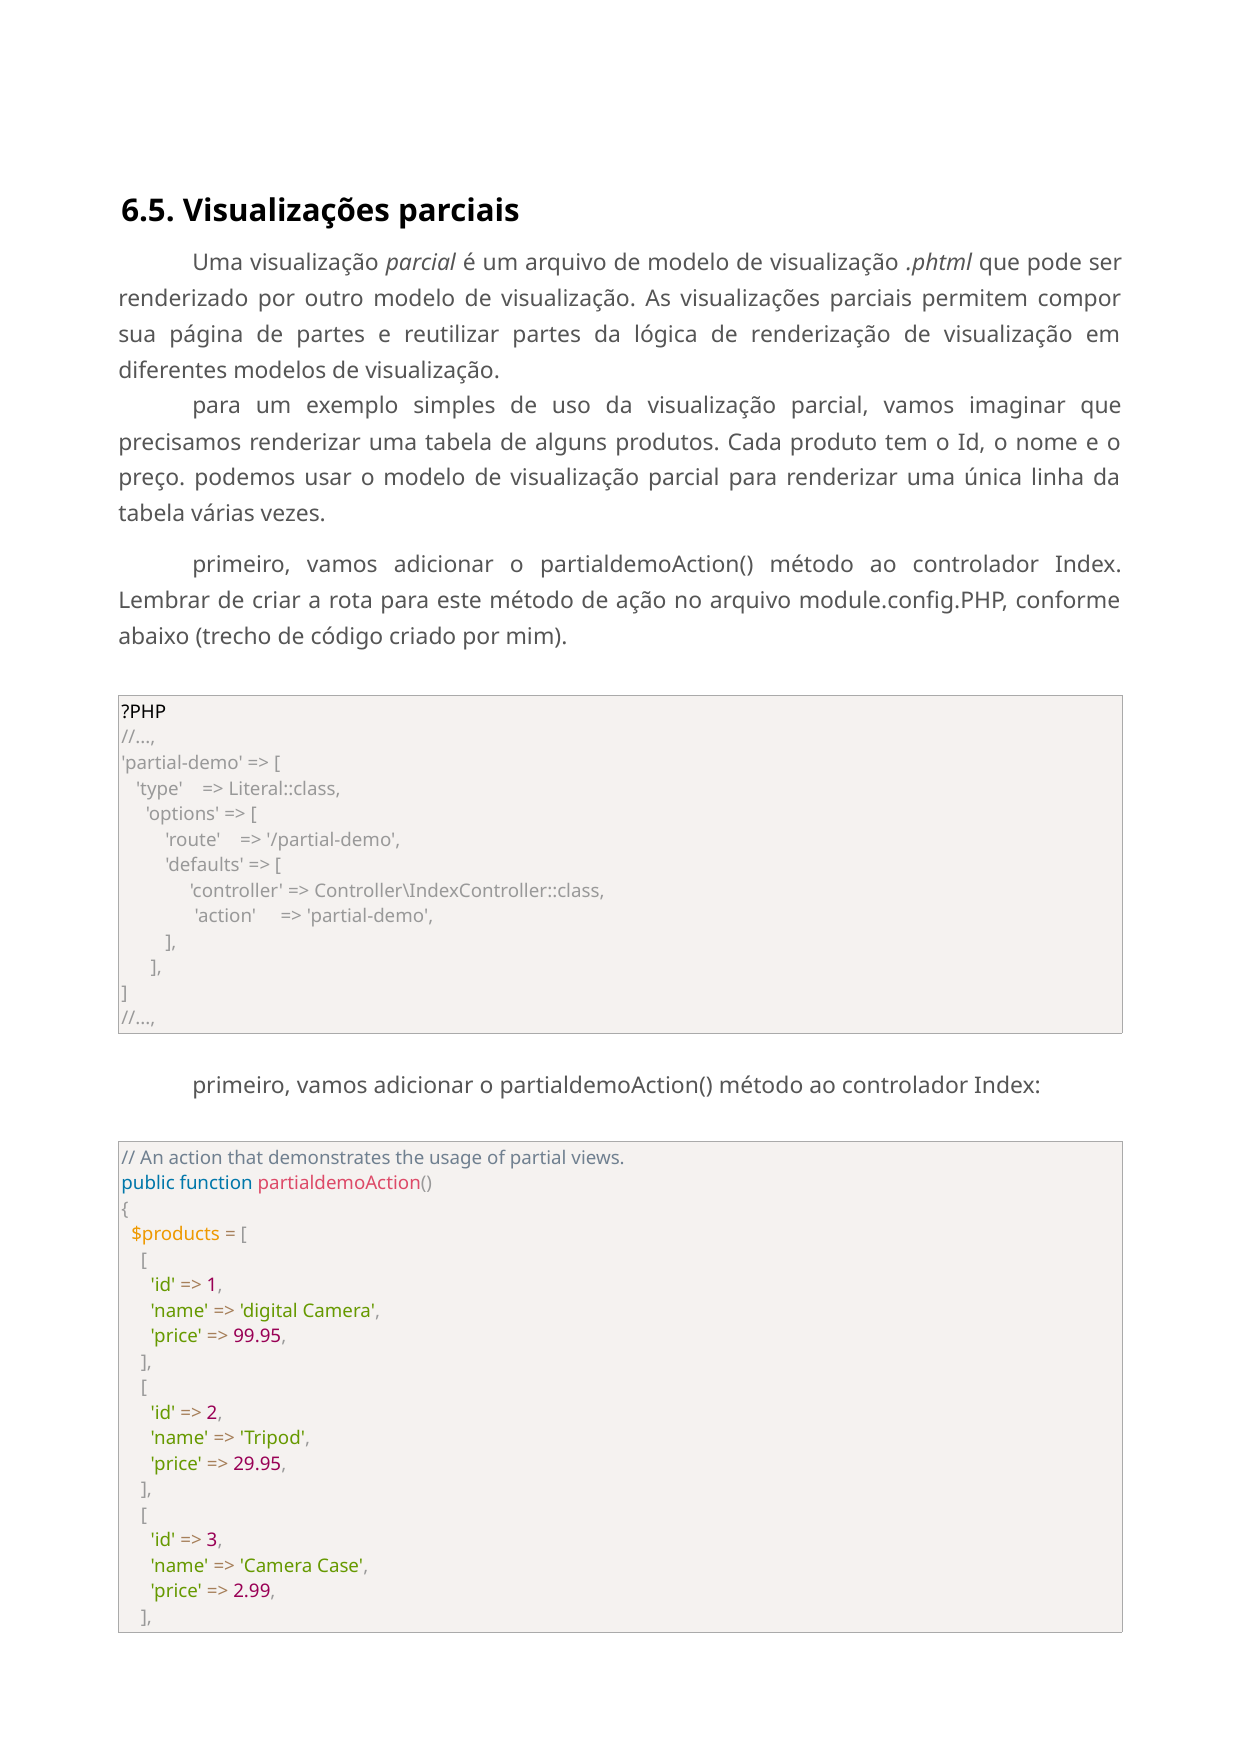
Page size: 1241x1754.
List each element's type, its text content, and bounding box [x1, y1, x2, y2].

text 'partial-demo' => [ [119, 746, 1122, 772]
text 'controller' => Controller\IndexController::class, [119, 874, 1122, 899]
text Uma visualização parcial é um arquivo de modelo de visualização .phtml que pode ser renderizado por outro modelo de visualização. As visualizações parciais permitem compor sua página de partes e reutilizar partes da lógica de renderização de visualização em diferentes modelos de visualização. [118, 246, 1122, 385]
text ], [119, 925, 1122, 951]
text ], [119, 1600, 1122, 1632]
text 'name' => 'Camera Case', [119, 1549, 1122, 1575]
text para um exemplo simples de uso da visualização parcial, vamos imaginar que precisamos renderizar uma tabela de alguns produtos. Cada produto tem o Id, o nome e o preço. podemos usar o modelo de visualização parcial para renderizar uma única linha da tabela várias vezes. [118, 389, 1122, 528]
text [ [119, 1371, 1122, 1396]
text 'route' => '/partial-demo', [119, 823, 1122, 848]
text $products = [ [119, 1217, 1122, 1243]
text 'type' => Literal::class, [119, 772, 1122, 797]
text [ [119, 1243, 1122, 1268]
text 'name' => 'digital Camera', [119, 1294, 1122, 1319]
text ], [119, 1473, 1122, 1498]
text //..., [119, 1002, 1122, 1033]
text 'name' => 'Tripod', [119, 1422, 1122, 1447]
text 'price' => 2.99, [119, 1575, 1122, 1600]
text 'id' => 1, [119, 1268, 1122, 1294]
text primeiro, vamos adicionar o partialdemoAction() método ao controlador Index: [118, 1069, 1122, 1100]
text 'action' => 'partial-demo', [119, 899, 1122, 925]
text 'id' => 3, [119, 1524, 1122, 1549]
text [ [119, 1498, 1122, 1524]
text 'price' => 29.95, [119, 1447, 1122, 1473]
text // An action that demonstrates the usage of partial views. [119, 1142, 1122, 1166]
subtitle 6.5. Visualizações parciais [118, 185, 1122, 233]
text ?PHP [119, 696, 1122, 721]
text 'defaults' => [ [119, 848, 1122, 874]
text 'options' => [ [119, 797, 1122, 823]
text //..., [119, 721, 1122, 746]
text ] [119, 976, 1122, 1002]
text ], [119, 951, 1122, 976]
text public function partialdemoAction() [119, 1166, 1122, 1192]
text ], [119, 1345, 1122, 1371]
text 'price' => 99.95, [119, 1319, 1122, 1345]
text { [119, 1192, 1122, 1217]
text 'id' => 2, [119, 1396, 1122, 1422]
text primeiro, vamos adicionar o partialdemoAction() método ao controlador Index. Lembrar de criar a rota para este método de ação no arquivo module.config.PHP, conforme abaixo (trecho de código criado por mim). [118, 548, 1122, 651]
